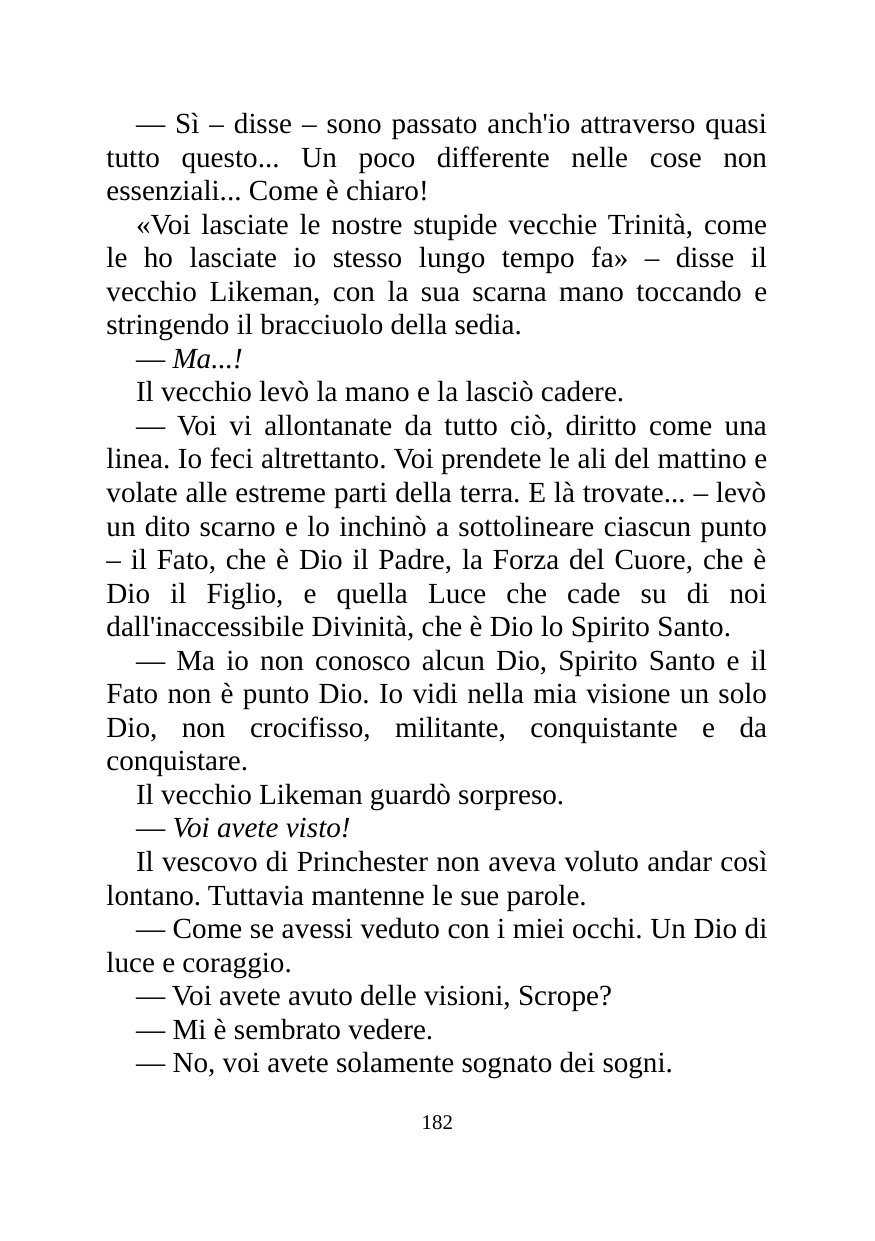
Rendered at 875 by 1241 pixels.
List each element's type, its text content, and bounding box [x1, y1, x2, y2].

text Il vecchio Likeman guardò sorpreso. [106, 777, 768, 811]
text — Ma io non conosco alcun Dio, Spirito Santo e il Fato non è punto Dio. Io vidi nella mia visione un solo Dio, non crocifisso, militante, conquistante e da conquistare. [106, 643, 768, 777]
text — Sì – disse – sono passato anch'io attraverso quasi tutto questo... Un poco differente nelle cose non essenziali... Come è chiaro! [106, 106, 768, 207]
text «Voi lasciate le nostre stupide vecchie Trinità, come le ho lasciate io stesso lungo tempo fa» – disse il vecchio Likeman, con la sua scarna mano toccando e stringendo il bracciuolo della sedia. [106, 207, 768, 341]
text — Mi è sembrato vedere. [106, 1012, 768, 1045]
text Il vescovo di Princhester non aveva voluto andar così lontano. Tuttavia mantenne le sue parole. [106, 844, 768, 911]
text — Voi avete avuto delle visioni, Scrope? [106, 978, 768, 1012]
text — Ma...! [106, 341, 768, 374]
text — Voi avete visto! [106, 811, 768, 844]
text — Voi vi allontanate da tutto ciò, diritto come una linea. Io feci altrettanto. Voi prendete le ali del mattino e volate alle estreme parti della terra. E là trovate... – levò un dito scarno e lo inchinò a sottolineare ciascun punto – il Fato, che è Dio il Padre, la Forza del Cuore, che è Dio il Figlio, e quella Luce che cade su di noi dall'inaccessibile Divinità, che è Dio lo Spirito Santo. [106, 408, 768, 643]
text — No, voi avete solamente sognato dei sogni. [106, 1045, 768, 1079]
text Il vecchio levò la mano e la lasciò cadere. [106, 374, 768, 408]
text — Come se avessi veduto con i miei occhi. Un Dio di luce e coraggio. [106, 911, 768, 978]
